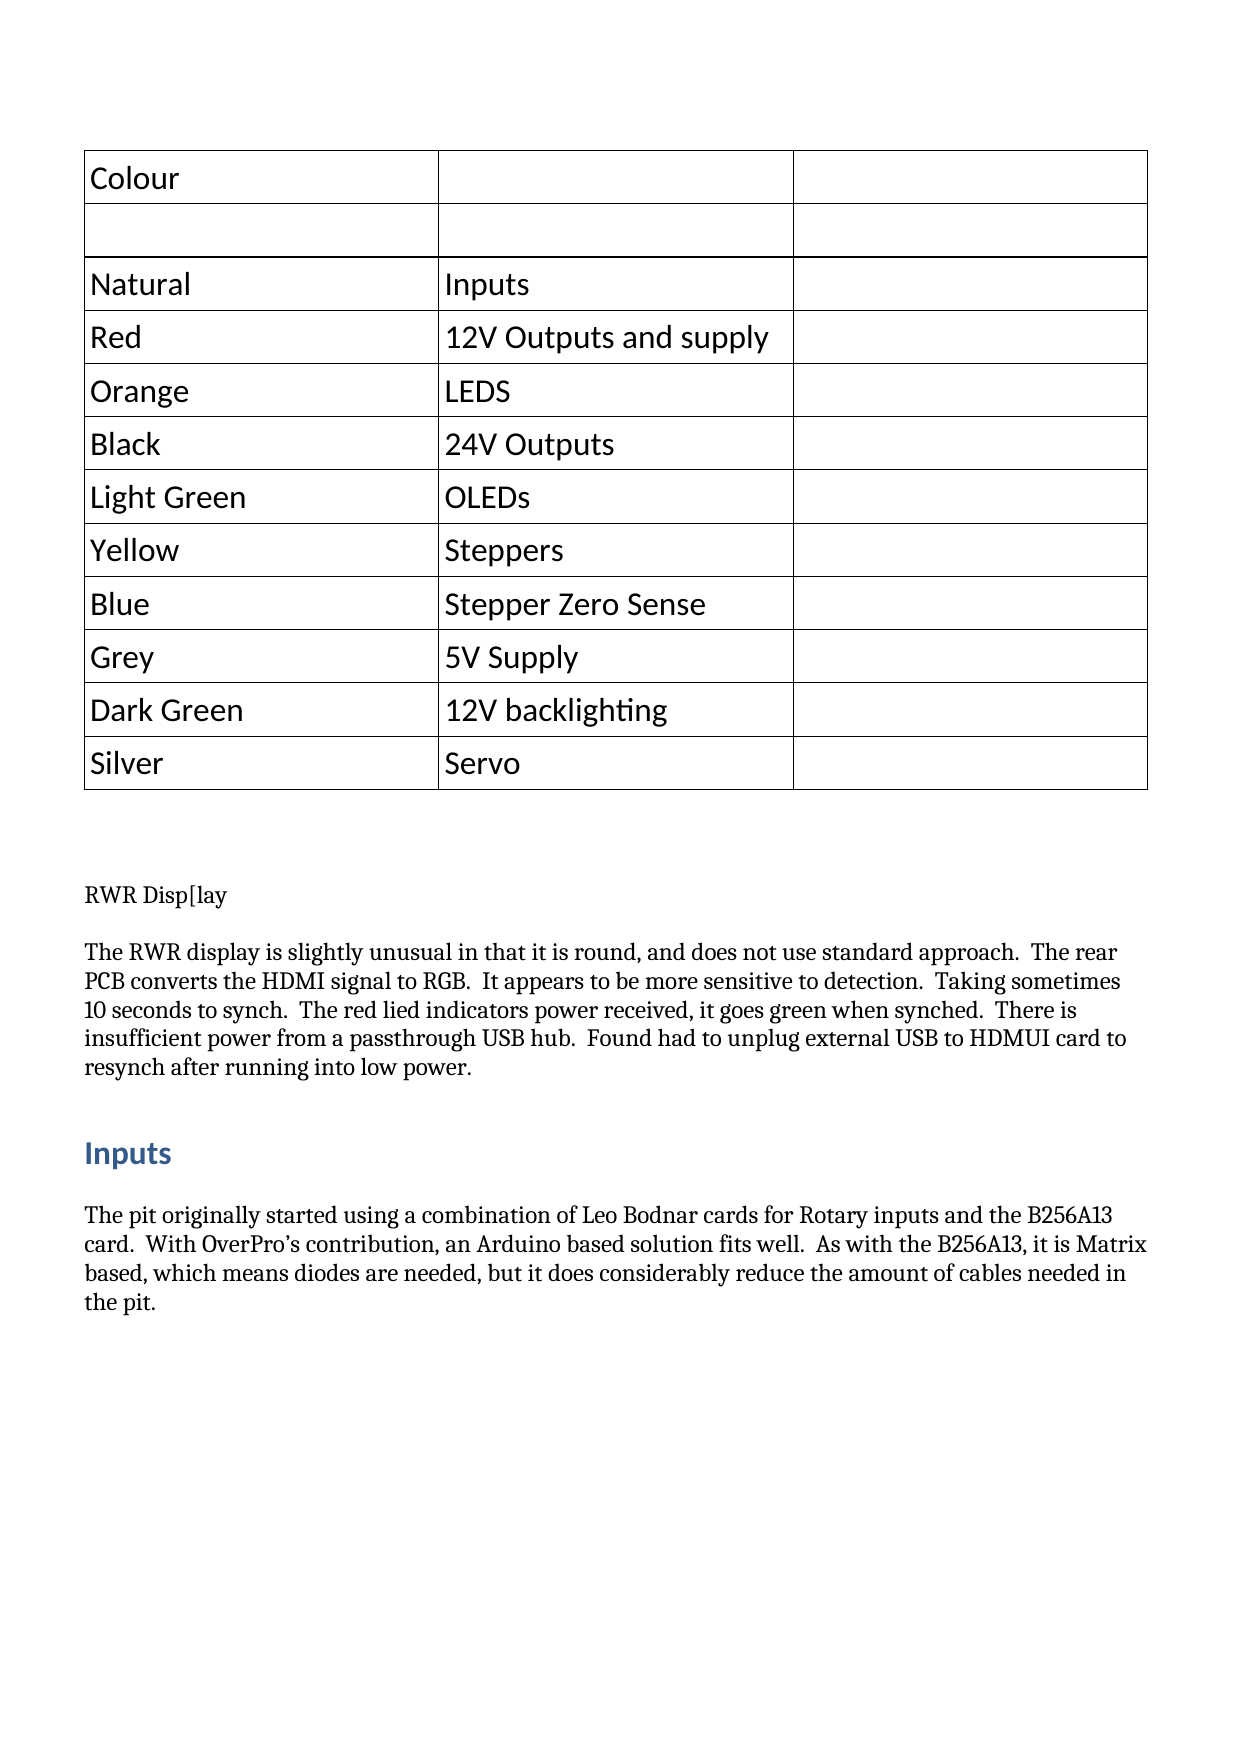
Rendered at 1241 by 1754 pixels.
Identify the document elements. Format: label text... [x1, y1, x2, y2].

table_cell Light Green [85, 470, 438, 523]
table_cell Black [85, 417, 438, 469]
table_header Colour [85, 151, 438, 203]
table_header [794, 151, 1147, 203]
table_cell 24V Outputs [439, 417, 793, 469]
table_cell [794, 311, 1147, 363]
table_cell Yellow [85, 524, 438, 576]
table_cell Blue [85, 577, 438, 629]
table_cell Red [85, 311, 438, 363]
table_cell [794, 737, 1147, 789]
table_header [439, 151, 793, 203]
table_cell [794, 417, 1147, 469]
table_cell LEDS [439, 364, 793, 416]
table_cell [794, 470, 1147, 523]
table_cell Silver [85, 737, 438, 789]
subtitle Inputs [84, 1132, 1148, 1172]
text RWR Disp[lay [84, 881, 1148, 909]
table_cell Orange [85, 364, 438, 416]
table_cell Dark Green [85, 683, 438, 736]
table_cell [794, 577, 1147, 629]
table_cell Steppers [439, 524, 793, 576]
table_cell [794, 683, 1147, 736]
table_cell 12V backlighting [439, 683, 793, 736]
table_cell [85, 204, 438, 256]
table_cell [794, 204, 1147, 256]
table_cell Stepper Zero Sense [439, 577, 793, 629]
table_cell Servo [439, 737, 793, 789]
table_cell 12V Outputs and supply [439, 311, 793, 363]
table_cell [794, 524, 1147, 576]
table_cell 5V Supply [439, 630, 793, 682]
table_cell Inputs [439, 258, 793, 310]
text The pit originally started using a combination of Leo Bodnar cards for Rotary inputs and the B256A13 card. With OverPro’s contribution, an Arduino based solution fits well. As with the B256A13, it is Matrix based, which means diodes are needed, but it does considerably reduce the amount of cables needed in the pit. [84, 1201, 1148, 1316]
table_cell Grey [85, 630, 438, 682]
table_cell OLEDs [439, 470, 793, 523]
table_cell [439, 204, 793, 256]
table_cell [794, 258, 1147, 310]
table_cell [794, 364, 1147, 416]
table_cell Natural [85, 258, 438, 310]
text The RWR display is slightly unusual in that it is round, and does not use standard approach. The rear PCB converts the HDMI signal to RGB. It appears to be more sensitive to detection. Taking sometimes 10 seconds to synch. The red lied indicators power received, it goes green when synched. There is insufficient power from a passthrough USB hub. Found had to unplug external USB to HDMUI card to resynch after running into low power. [84, 938, 1148, 1082]
table_cell [794, 630, 1147, 682]
